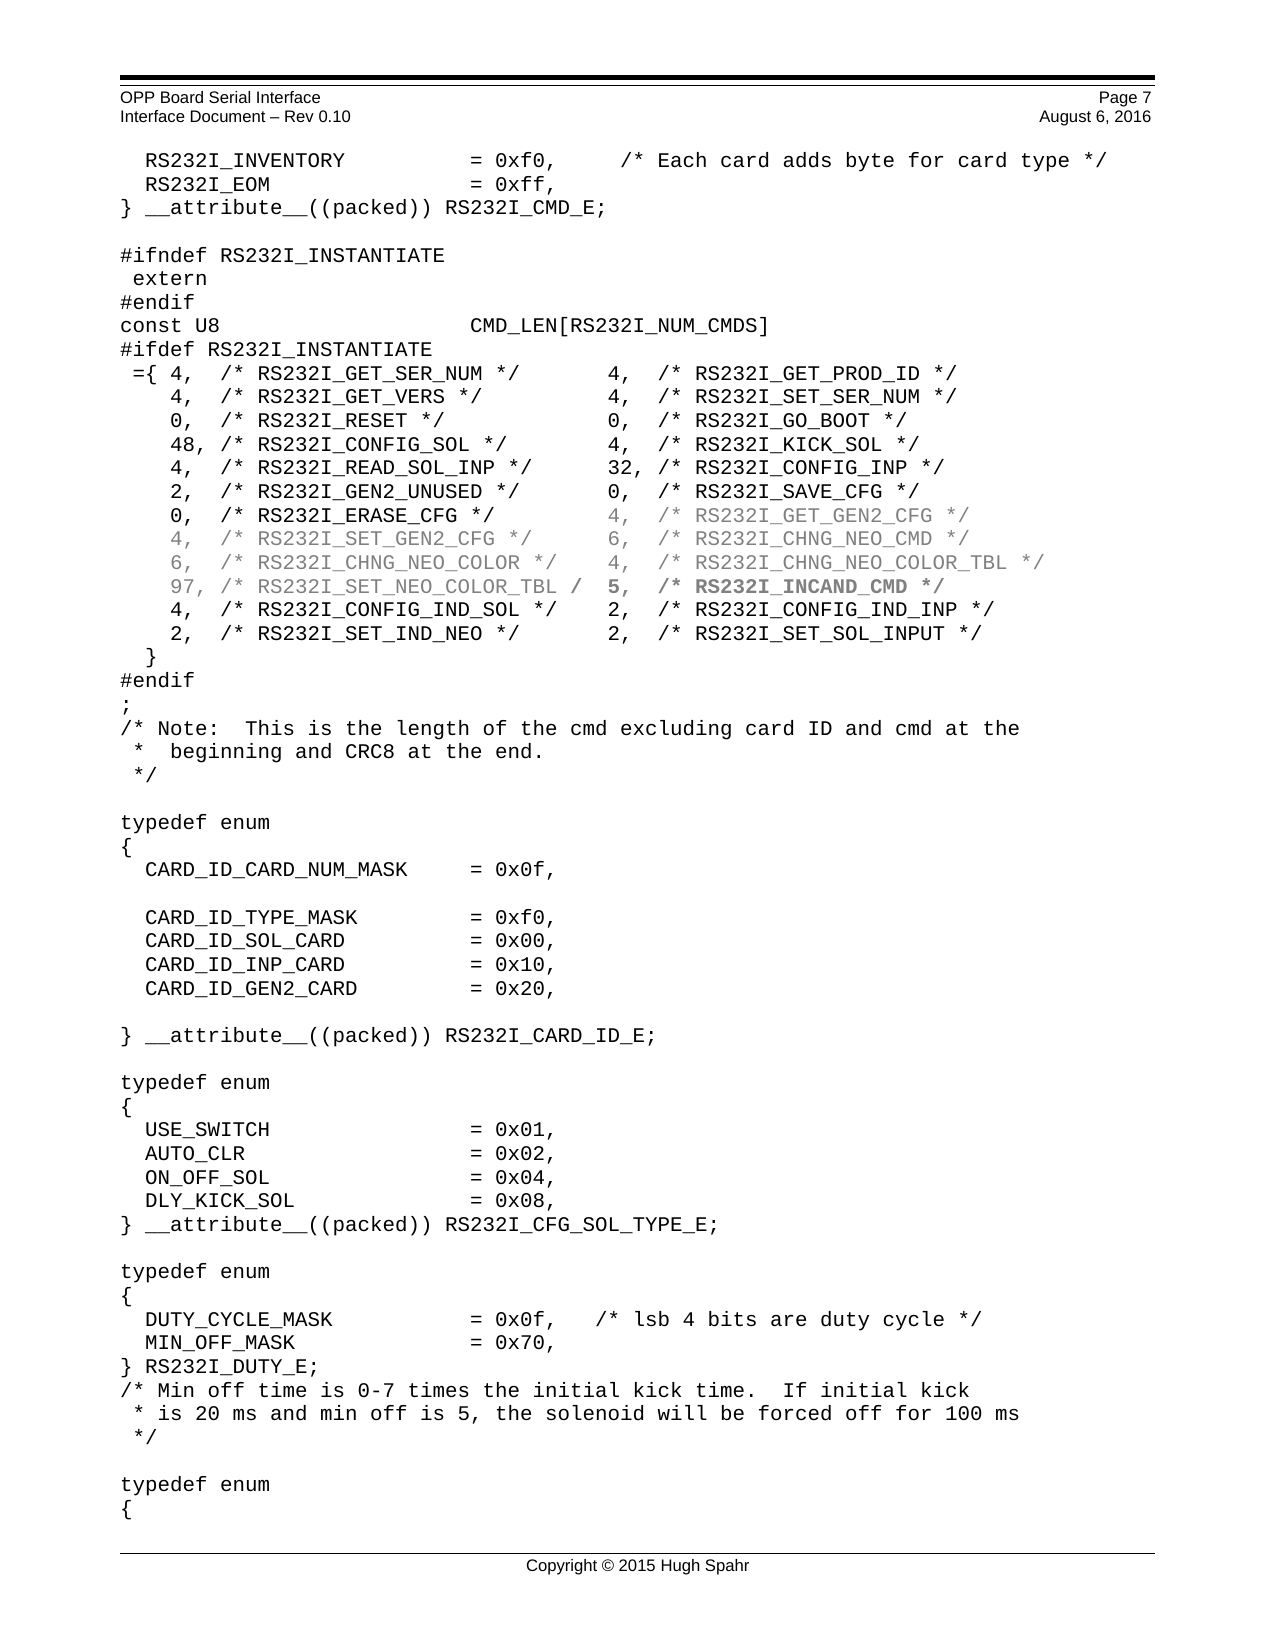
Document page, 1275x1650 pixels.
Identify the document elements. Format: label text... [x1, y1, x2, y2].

text CARD_ID_TYPE_MASK = 0xf0, [120, 907, 1155, 930]
text DUTY_CYCLE_MASK = 0x0f, /* lsb 4 bits are duty cycle */ [120, 1309, 1155, 1332]
text 4, /* RS232I_GET_VERS */ 4, /* RS232I_SET_SER_NUM */ [120, 386, 1155, 410]
text 6, /* RS232I_CHNG_NEO_COLOR */ 4, /* RS232I_CHNG_NEO_COLOR_TBL */ [120, 552, 1155, 576]
text ={ 4, /* RS232I_GET_SER_NUM */ 4, /* RS232I_GET_PROD_ID */ [120, 363, 1155, 386]
text } __attribute__((packed)) RS232I_CARD_ID_E; [120, 1025, 1155, 1048]
text 4, /* RS232I_READ_SOL_INP */ 32, /* RS232I_CONFIG_INP */ [120, 457, 1155, 481]
text { [120, 1498, 1155, 1521]
text AUTO_CLR = 0x02, [120, 1143, 1155, 1167]
text 0, /* RS232I_RESET */ 0, /* RS232I_GO_BOOT */ [120, 410, 1155, 434]
text 97, /* RS232I_SET_NEO_COLOR_TBL / 5, /* RS232I_INCAND_CMD */ [120, 576, 1155, 599]
text 4, /* RS232I_CONFIG_IND_SOL */ 2, /* RS232I_CONFIG_IND_INP */ [120, 599, 1155, 623]
text typedef enum [120, 1474, 1155, 1498]
text /* Note: This is the length of the cmd excluding card ID and cmd at the [120, 717, 1155, 741]
text CARD_ID_SOL_CARD = 0x00, [120, 930, 1155, 954]
text CARD_ID_GEN2_CARD = 0x20, [120, 978, 1155, 1001]
text ; [120, 694, 1155, 717]
text USE_SWITCH = 0x01, [120, 1119, 1155, 1143]
text 4, /* RS232I_SET_GEN2_CFG */ 6, /* RS232I_CHNG_NEO_CMD */ [120, 528, 1155, 552]
text 48, /* RS232I_CONFIG_SOL */ 4, /* RS232I_KICK_SOL */ [120, 434, 1155, 457]
text * beginning and CRC8 at the end. [120, 741, 1155, 765]
text 2, /* RS232I_GEN2_UNUSED */ 0, /* RS232I_SAVE_CFG */ [120, 481, 1155, 505]
text } [120, 647, 1155, 670]
text */ [120, 1427, 1155, 1451]
text CARD_ID_CARD_NUM_MASK = 0x0f, [120, 859, 1155, 883]
text #ifndef RS232I_INSTANTIATE [120, 244, 1155, 268]
text /* Min off time is 0-7 times the initial kick time. If initial kick [120, 1379, 1155, 1403]
text typedef enum [120, 1072, 1155, 1096]
text extern [120, 268, 1155, 292]
text ON_OFF_SOL = 0x04, [120, 1167, 1155, 1190]
text } __attribute__((packed)) RS232I_CMD_E; [120, 197, 1155, 221]
text { [120, 1285, 1155, 1309]
text const U8 CMD_LEN[RS232I_NUM_CMDS] [120, 316, 1155, 339]
text #endif [120, 670, 1155, 694]
text DLY_KICK_SOL = 0x08, [120, 1190, 1155, 1214]
text { [120, 836, 1155, 859]
text */ [120, 765, 1155, 788]
text #endif [120, 292, 1155, 316]
text typedef enum [120, 812, 1155, 836]
text 2, /* RS232I_SET_IND_NEO */ 2, /* RS232I_SET_SOL_INPUT */ [120, 623, 1155, 647]
text } RS232I_DUTY_E; [120, 1356, 1155, 1379]
text MIN_OFF_MASK = 0x70, [120, 1332, 1155, 1356]
text RS232I_INVENTORY = 0xf0, /* Each card adds byte for card type */ [120, 150, 1155, 174]
text } __attribute__((packed)) RS232I_CFG_SOL_TYPE_E; [120, 1214, 1155, 1238]
text #ifdef RS232I_INSTANTIATE [120, 339, 1155, 363]
text typedef enum [120, 1261, 1155, 1285]
text * is 20 ms and min off is 5, the solenoid will be forced off for 100 ms [120, 1403, 1155, 1427]
text CARD_ID_INP_CARD = 0x10, [120, 954, 1155, 978]
text { [120, 1096, 1155, 1119]
text 0, /* RS232I_ERASE_CFG */ 4, /* RS232I_GET_GEN2_CFG */ [120, 505, 1155, 528]
text RS232I_EOM = 0xff, [120, 174, 1155, 197]
